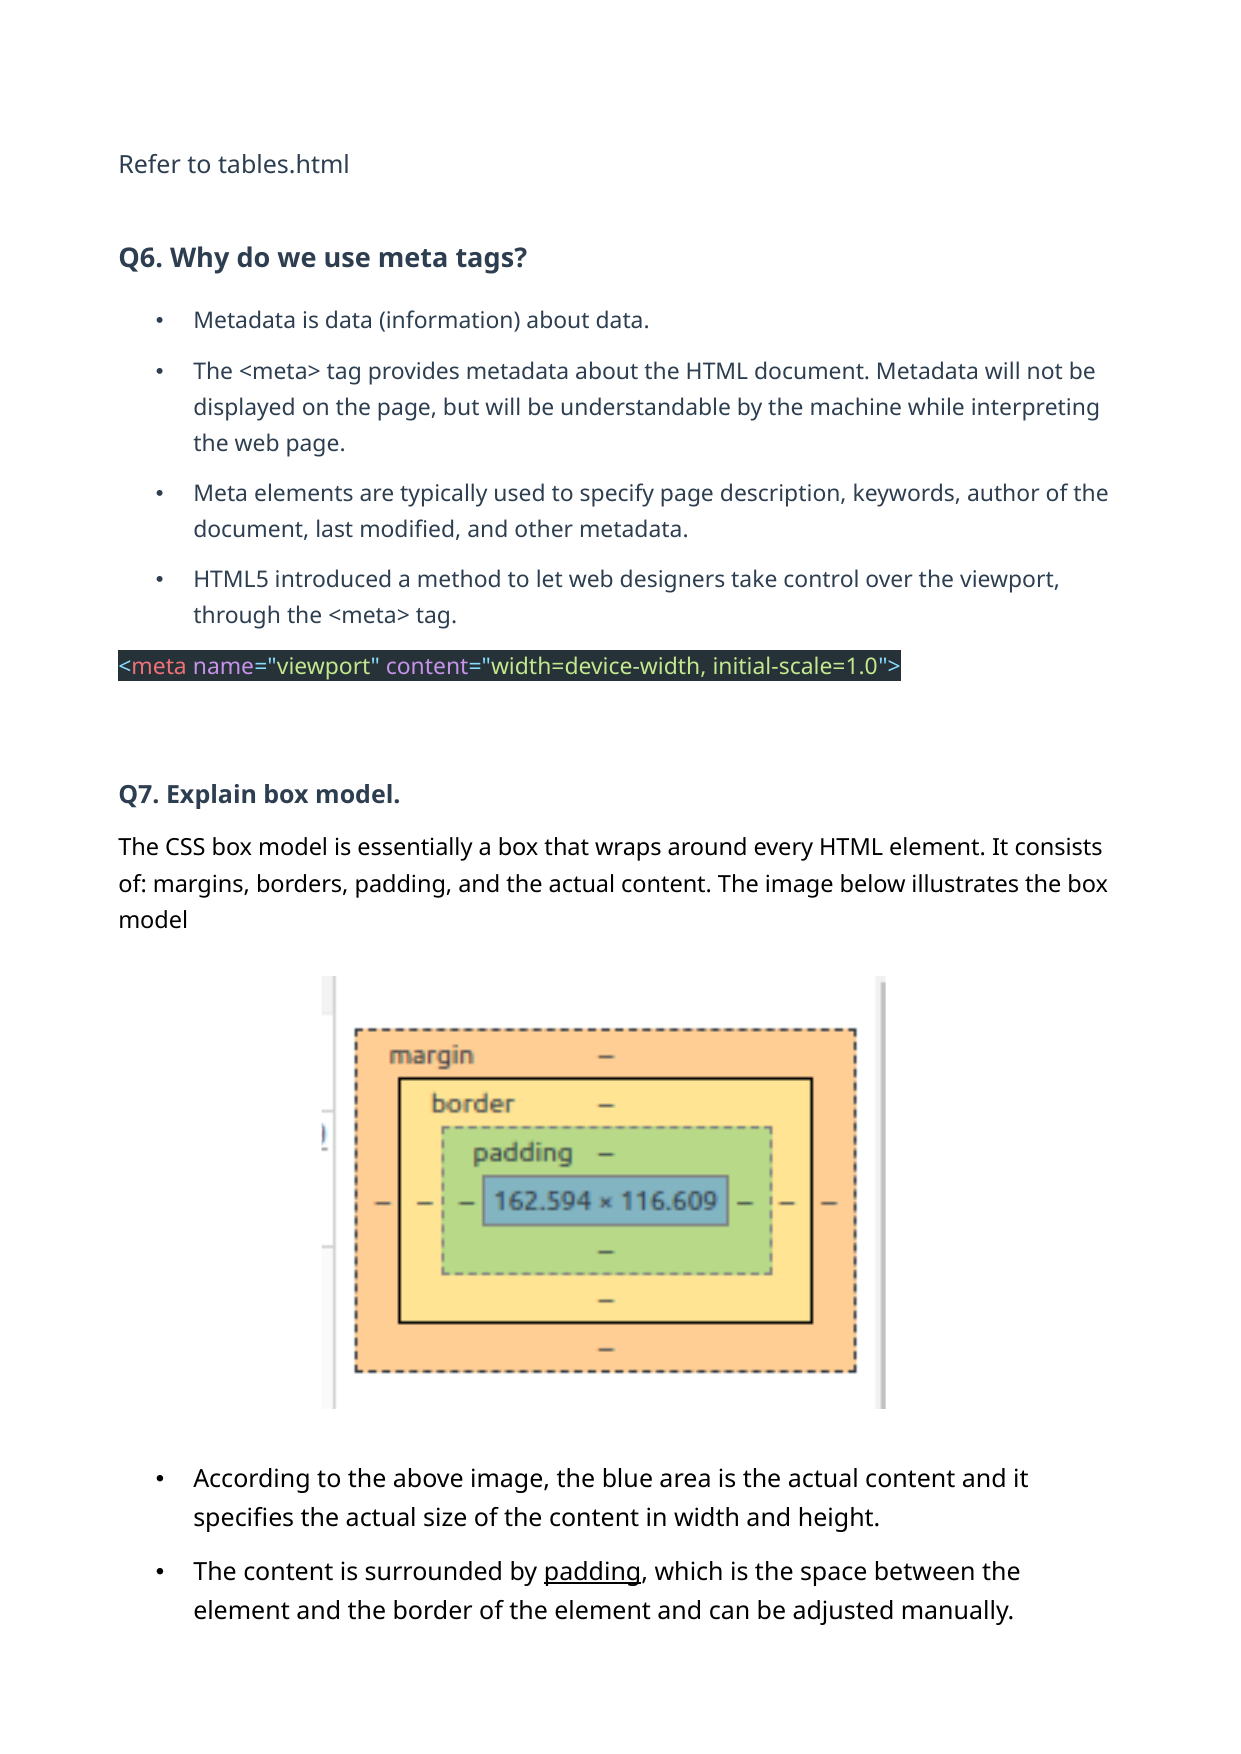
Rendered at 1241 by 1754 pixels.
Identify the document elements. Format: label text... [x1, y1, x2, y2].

text The CSS box model is essentially a box that wraps around every HTML element. It consists of: margins, borders, padding, and the actual content. The image below illustrates the box model [118, 830, 1122, 936]
list HTML5 introduced a method to let web designers take control over the viewport, through the <meta> tag. [156, 563, 1122, 631]
text Refer to tables.html [118, 147, 1122, 181]
text Q7. Explain box model. [118, 776, 1122, 810]
list Meta elements are typically used to specify page description, keywords, author of the document, last modified, and other metadata. [156, 477, 1122, 544]
text Q6. Why do we use meta tags? [118, 238, 1122, 275]
list According to the above image, the blue area is the actual content and it specifies the actual size of the content in width and height. [156, 1460, 1122, 1534]
list The content is surrounded by padding, which is the space between the element and the border of the element and can be adjusted manually. [156, 1553, 1122, 1627]
list Metadata is data (information) about data. [156, 304, 1122, 335]
text <meta name="viewport" content="width=device-width, initial-scale=1.0"> [118, 650, 1122, 681]
picture [875, 976, 886, 1409]
list The <meta> tag provides metadata about the HTML document. Metadata will not be displayed on the page, but will be understandable by the machine while interpreting the web page. [156, 354, 1122, 458]
